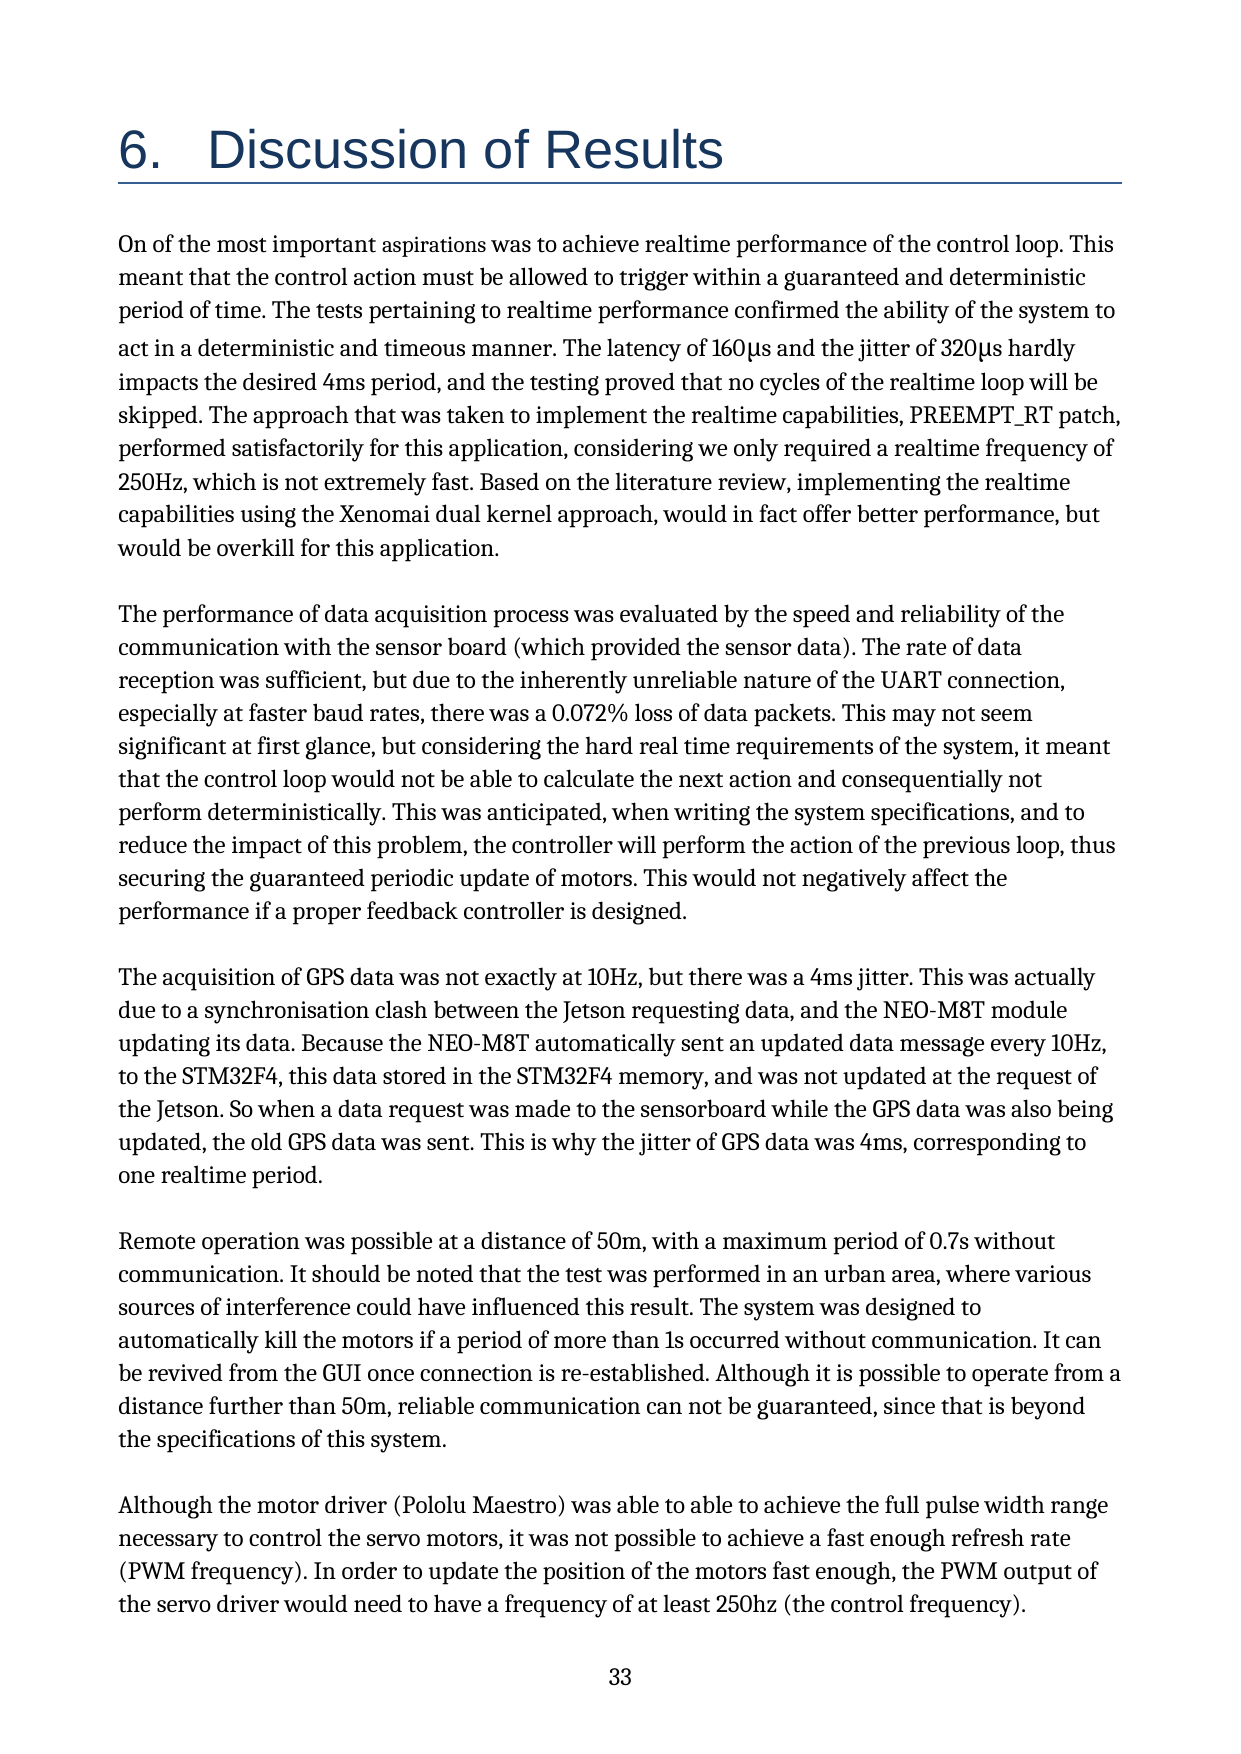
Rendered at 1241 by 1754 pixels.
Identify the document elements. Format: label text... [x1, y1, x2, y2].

text The performance of data acquisition process was evaluated by the speed and reliability of the communication with the sensor board (which provided the sensor data). The rate of data reception was sufficient, but due to the inherently unreliable nature of the UART connection, especially at faster baud rates, there was a 0.072% loss of data packets. This may not seem significant at first glance, but considering the hard real time requirements of the system, it meant that the control loop would not be able to calculate the next action and consequentially not perform deterministically. This was anticipated, when writing the system specifications, and to reduce the impact of this problem, the controller will perform the action of the previous loop, thus securing the guaranteed periodic update of motors. This would not negatively affect the performance if a proper feedback controller is designed. [118, 599, 1122, 925]
subtitle Discussion of Results [118, 118, 1122, 182]
text Although the motor driver (Pololu Maestro) was able to able to achieve the full pulse width range necessary to control the servo motors, it was not possible to achieve a fast enough refresh rate (PWM frequency). In order to update the position of the motors fast enough, the PWM output of the servo driver would need to have a frequency of at least 250hz (the control frequency). [118, 1491, 1122, 1619]
text The acquisition of GPS data was not exactly at 10Hz, but there was a 4ms jitter. This was actually due to a synchronisation clash between the Jetson requesting data, and the NEO-M8T module updating its data. Because the NEO-M8T automatically sent an updated data message every 10Hz, to the STM32F4, this data stored in the STM32F4 memory, and was not updated at the request of the Jetson. So when a data request was made to the sensorboard while the GPS data was also being updated, the old GPS data was sent. This is why the jitter of GPS data was 4ms, corresponding to one realtime period. [118, 963, 1122, 1189]
text Remote operation was possible at a distance of 50m, with a maximum period of 0.7s without communication. It should be noted that the test was performed in an urban area, where various sources of interference could have influenced this result. The system was designed to automatically kill the motors if a period of more than 1s occurred without communication. It can be revived from the GUI once connection is re-established. Although it is possible to operate from a distance further than 50m, reliable communication can not be guaranteed, since that is beyond the specifications of this system. [118, 1227, 1122, 1454]
text On of the most important aspirations was to achieve realtime performance of the control loop. This meant that the control action must be allowed to trigger within a guaranteed and deterministic period of time. The tests pertaining to realtime performance confirmed the ability of the system to act in a deterministic and timeous manner. The latency of 160μs and the jitter of 320μs hardly impacts the desired 4ms period, and the testing proved that no cycles of the realtime loop will be skipped. The approach that was taken to implement the realtime capabilities, PREEMPT_RT patch, performed satisfactorily for this application, considering we only required a realtime frequency of 250Hz, which is not extremely fast. Based on the literature review, implementing the realtime capabilities using the Xenomai dual kernel approach, would in fact offer better performance, but would be overkill for this application. [118, 230, 1122, 562]
